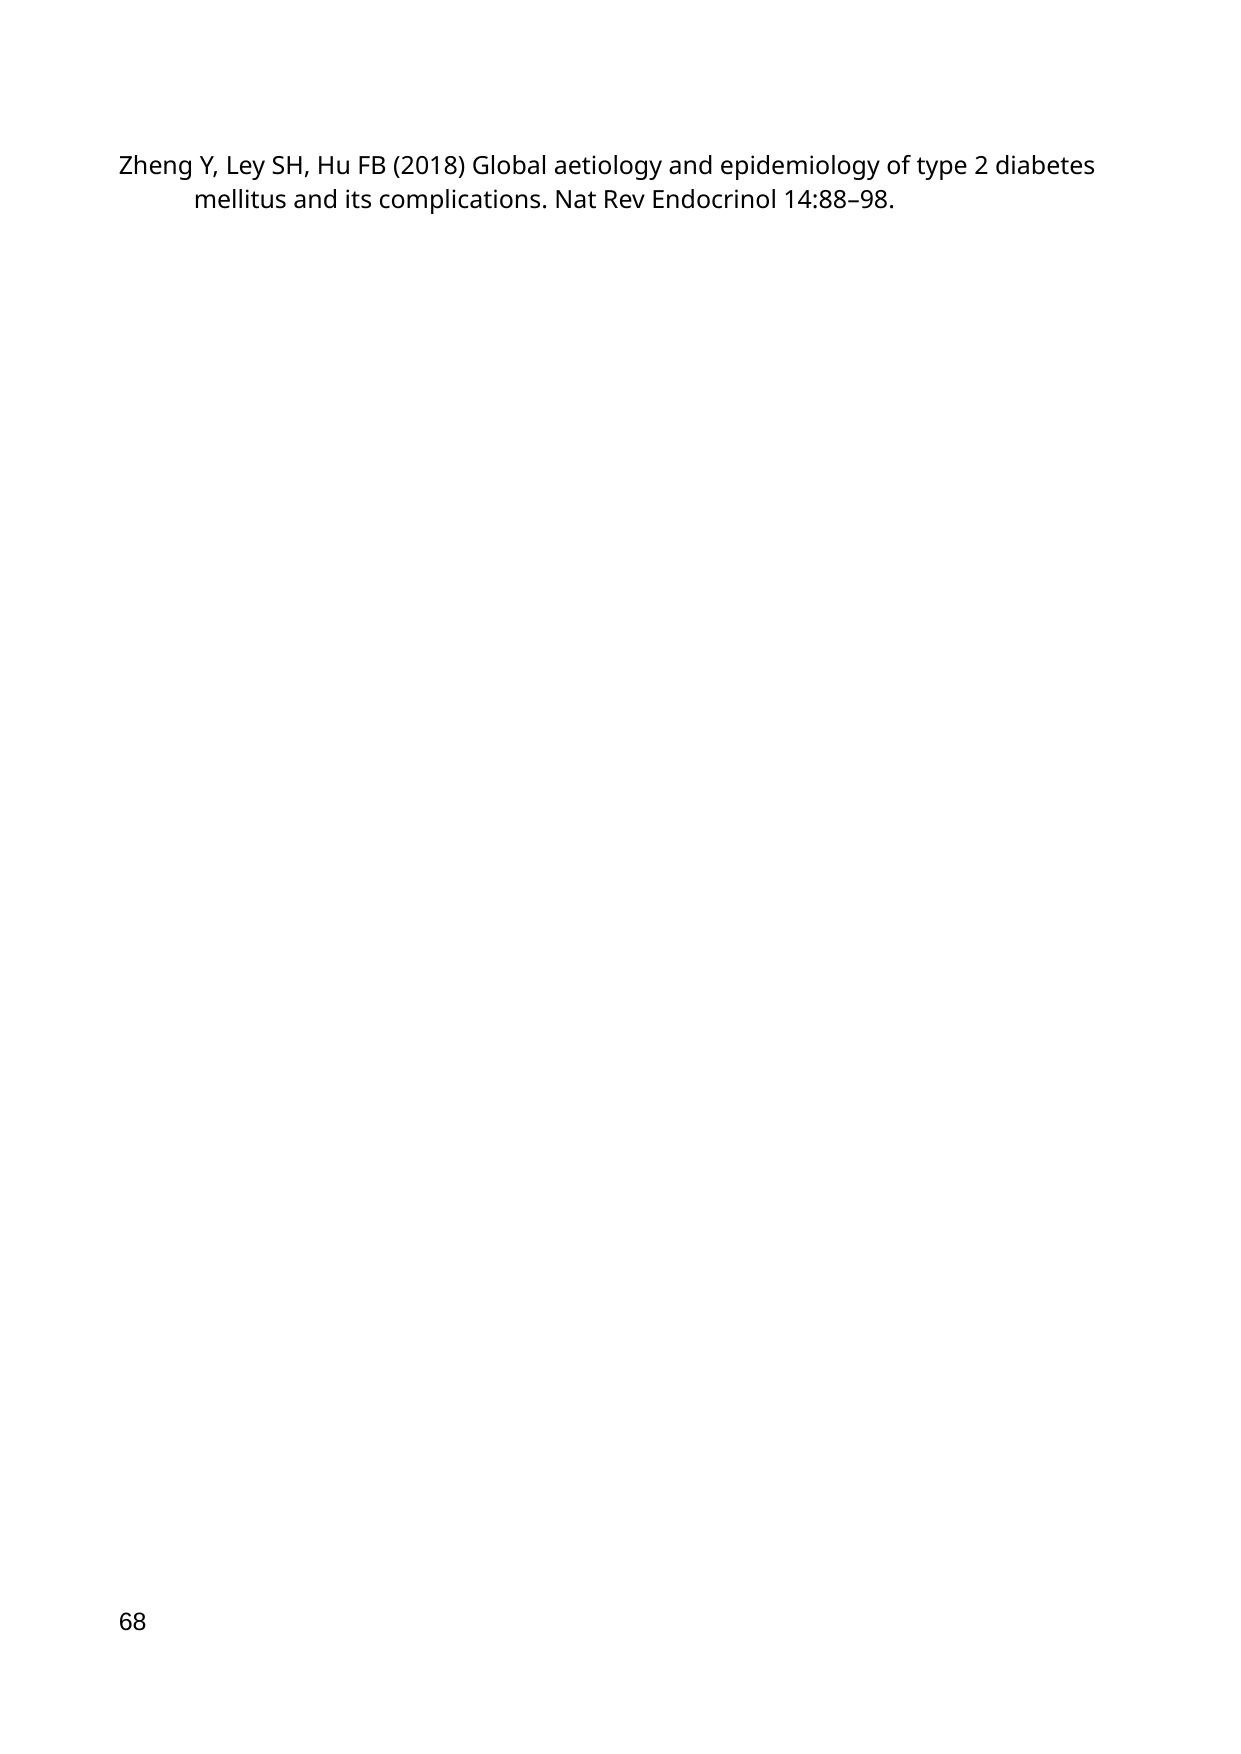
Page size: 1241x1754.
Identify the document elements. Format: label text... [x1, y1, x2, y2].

text Zheng Y, Ley SH, Hu FB (2018) Global aetiology and epidemiology of type 2 diabetes mellitus and its complications. Nat Rev Endocrinol 14:88–98. [118, 148, 1122, 216]
